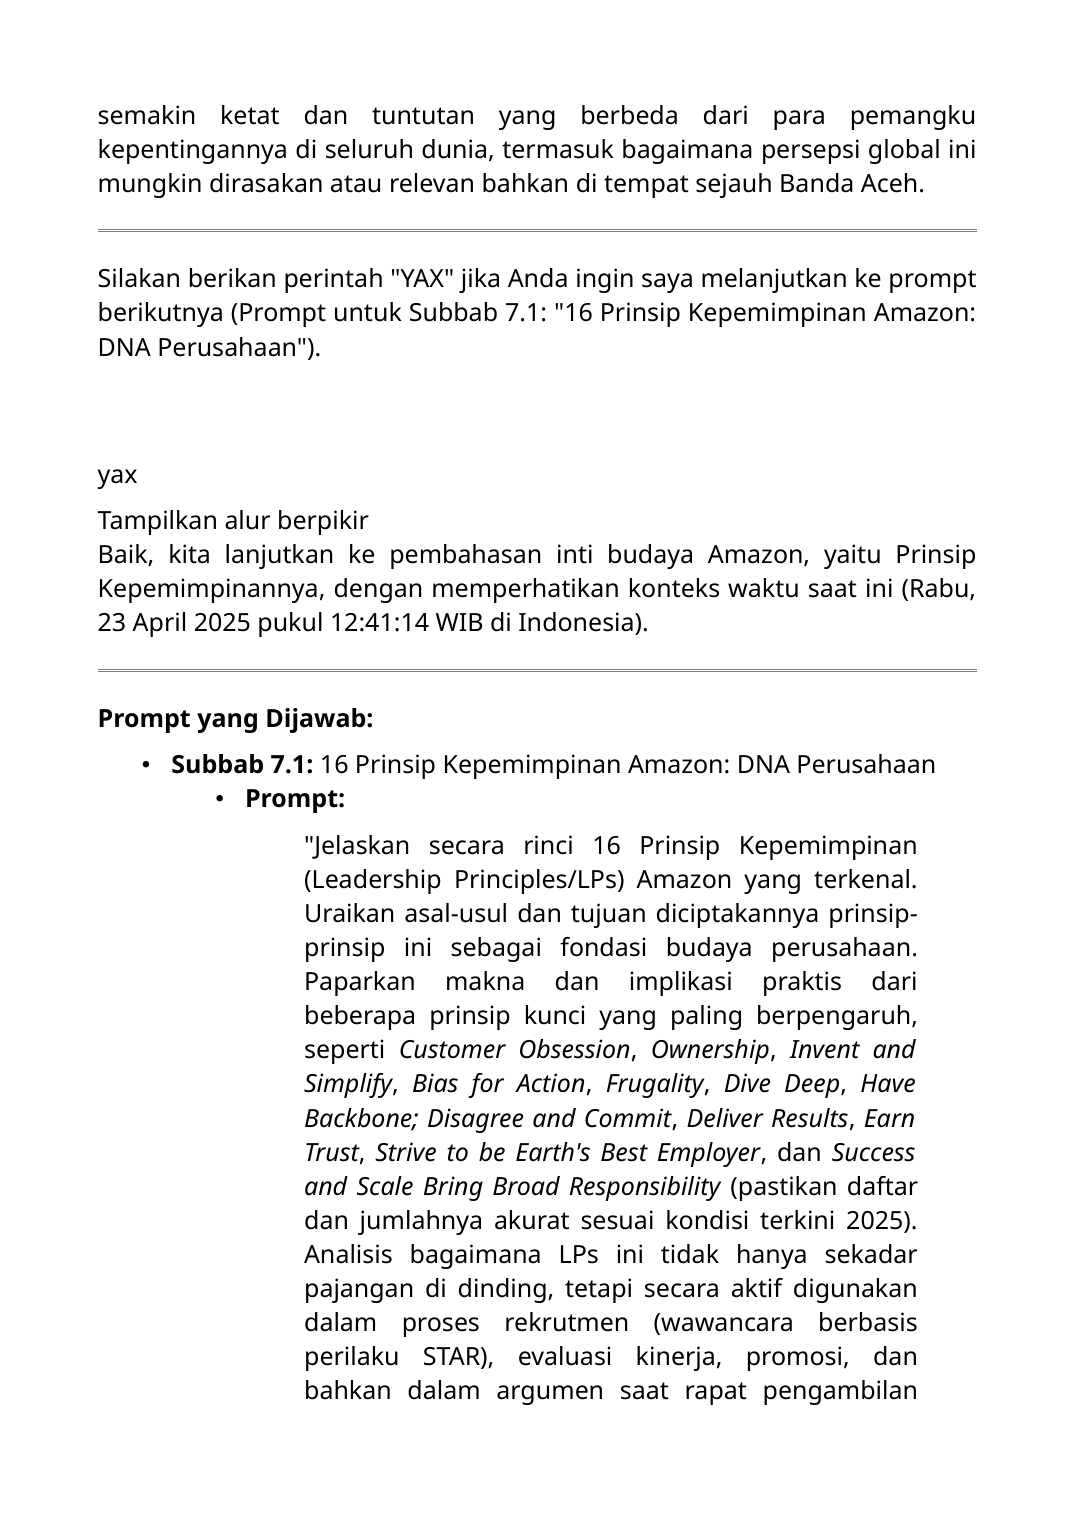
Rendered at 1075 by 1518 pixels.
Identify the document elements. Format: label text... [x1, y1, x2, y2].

text Baik, kita lanjutkan ke pembahasan inti budaya Amazon, yaitu Prinsip Kepemimpinannya, dengan memperhatikan konteks waktu saat ini (Rabu, 23 April 2025 pukul 12:41:14 WIB di Indonesia). [97, 537, 977, 639]
text semakin ketat dan tuntutan yang berbeda dari para pemangku kepentingannya di seluruh dunia, termasuk bagaimana persepsi global ini mungkin dirasakan atau relevan bahkan di tempat sejauh Banda Aceh. [97, 97, 977, 200]
text Prompt yang Dijawab: [97, 701, 977, 734]
text Silakan berikan perintah "YAX" jika Anda ingin saya melanjutkan ke prompt berikutnya (Prompt untuk Subbab 7.1: "16 Prinsip Kepemimpinan Amazon: DNA Perusahaan"). [97, 261, 977, 363]
list Prompt: [215, 781, 977, 815]
list "Jelaskan secara rinci 16 Prinsip Kepemimpinan (Leadership Principles/LPs) Amazon yang terkenal. Uraikan asal-usul dan tujuan diciptakannya prinsip-prinsip ini sebagai fondasi budaya perusahaan. Paparkan makna dan implikasi praktis dari beberapa prinsip kunci yang paling berpengaruh, seperti Customer Obsession, Ownership, Invent and Simplify, Bias for Action, Frugality, Dive Deep, Have Backbone; Disagree and Commit, Deliver Results, Earn Trust, Strive to be Earth's Best Employer, dan Success and Scale Bring Broad Responsibility (pastikan daftar dan jumlahnya akurat sesuai kondisi terkini 2025). Analisis bagaimana LPs ini tidak hanya sekadar pajangan di dinding, tetapi secara aktif digunakan dalam proses rekrutmen (wawancara berbasis perilaku STAR), evaluasi kinerja, promosi, dan bahkan dalam argumen saat rapat pengambilan [274, 828, 918, 1407]
text yax [97, 456, 977, 490]
text Tampilkan alur berpikir [97, 503, 977, 537]
list Subbab 7.1: 16 Prinsip Kepemimpinan Amazon: DNA Perusahaan [142, 747, 977, 781]
